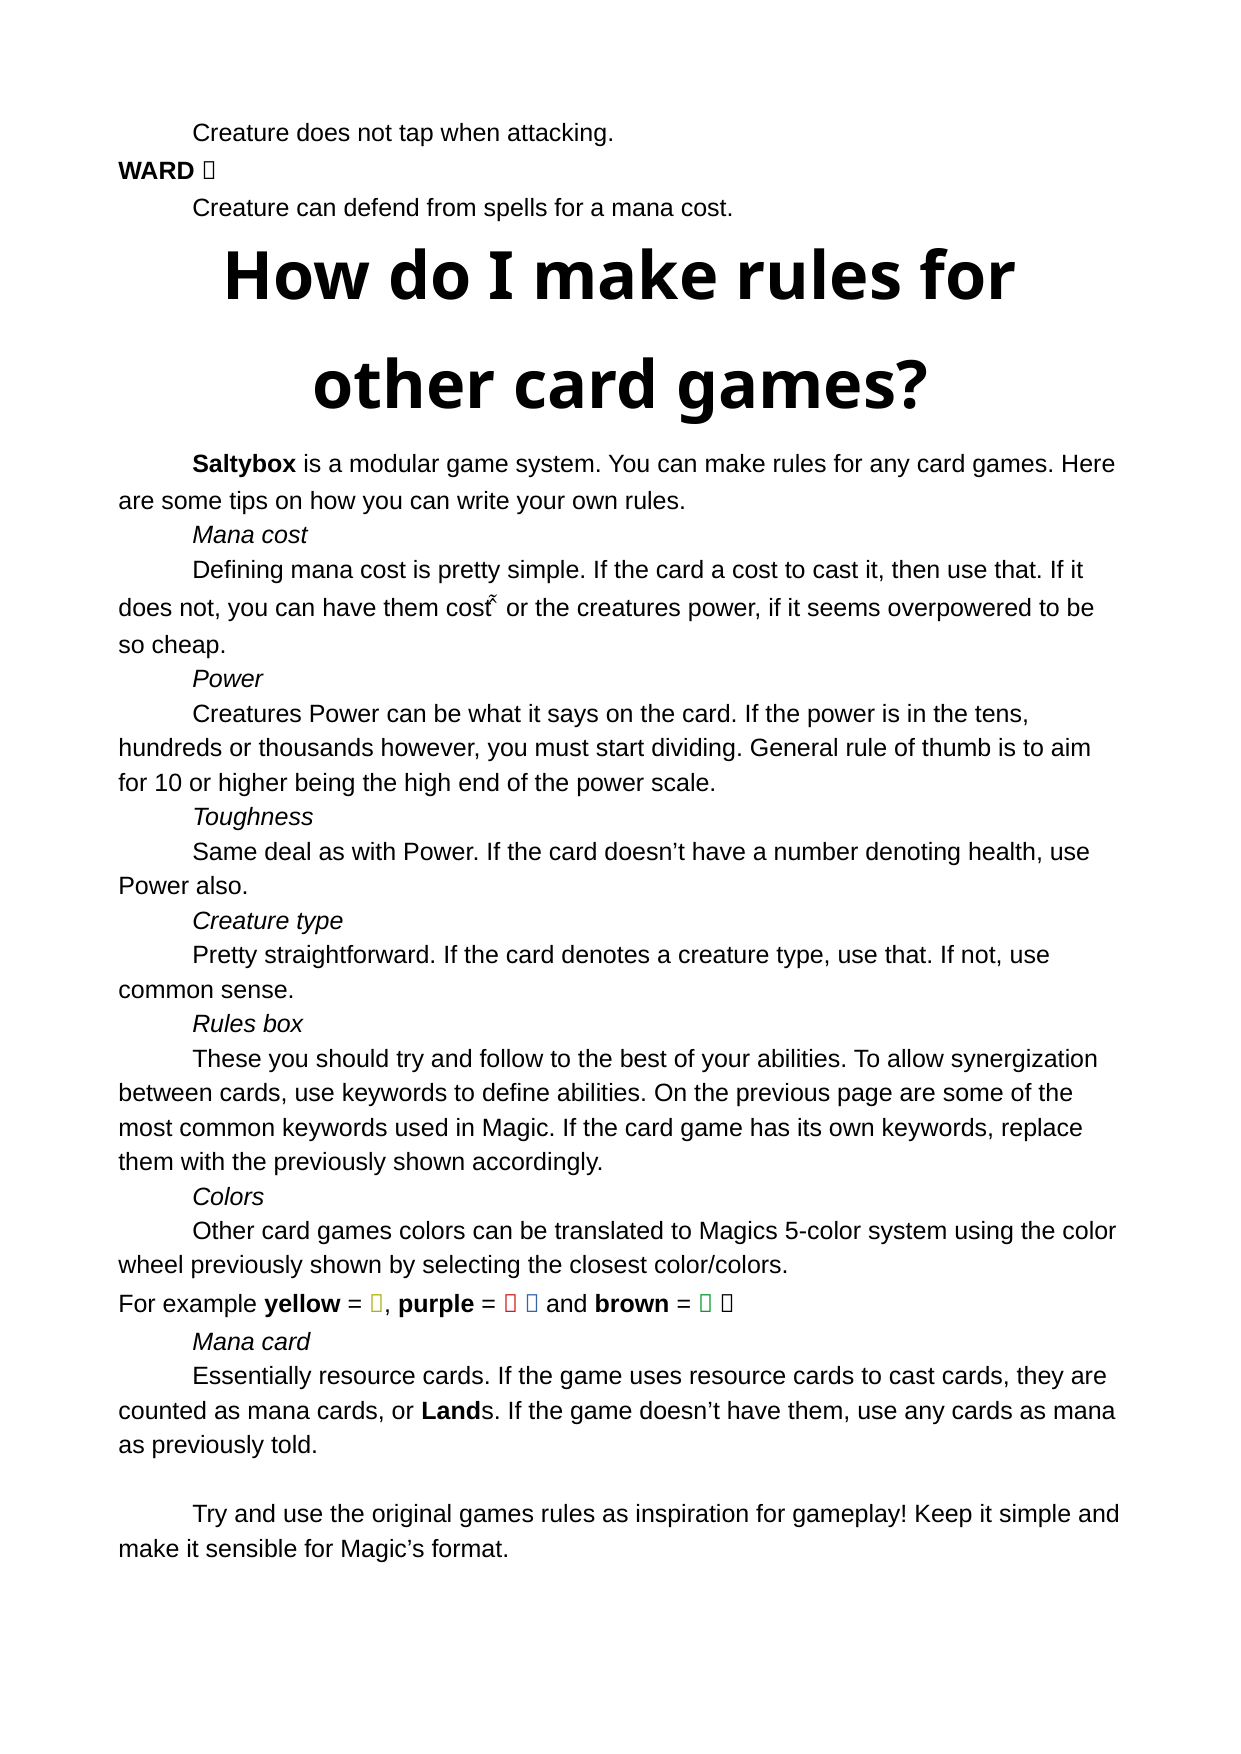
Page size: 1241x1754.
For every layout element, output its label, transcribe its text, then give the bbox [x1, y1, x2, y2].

text Creature can defend from spells for a mana cost. [118, 193, 1122, 222]
text Defining mana cost is pretty simple. If the card a cost to cast it, then use that. If it does not, you can have them cost  or the creatures power, if it seems overpowered to be so cheap. [118, 554, 1122, 659]
text Colors [118, 1182, 1122, 1210]
text Pretty straightforward. If the card denotes a creature type, use that. If not, use common sense. [118, 940, 1122, 1003]
text Power [118, 664, 1122, 693]
text WARD  [118, 153, 1122, 187]
text Other card games colors can be translated to Magics 5-color system using the color wheel previously shown by selecting the closest color/colors. For example yellow = , purple =   and brown =   [118, 1216, 1122, 1320]
text How do I make rules for other card games? [118, 228, 1122, 428]
text Saltybox is a modular game system. You can make rules for any card games. Here are some tips on how you can write your own rules. Mana cost [118, 446, 1122, 549]
text Toughness [118, 802, 1122, 831]
text These you should try and follow to the best of your abilities. To allow synergization between cards, use keywords to define abilities. On the previous page are some of the most common keywords used in Magic. If the card game has its own keywords, replace them with the previously shown accordingly. [118, 1044, 1122, 1176]
text Essentially resource cards. If the game uses resource cards to cast cards, they are counted as mana cards, or Lands. If the game doesn’t have them, use any cards as mana as previously told. [118, 1361, 1122, 1459]
text Same deal as with Power. If the card doesn’t have a number denoting health, use Power also. [118, 837, 1122, 900]
text Creature type [118, 906, 1122, 934]
text Creatures Power can be what it says on the card. If the power is in the tens, hundreds or thousands however, you must start dividing. General rule of thumb is to aim for 10 or higher being the high end of the power scale. [118, 699, 1122, 797]
text Creature does not tap when attacking. [118, 118, 1122, 147]
text Mana card [118, 1327, 1122, 1356]
text Try and use the original games rules as inspiration for gameplay! Keep it simple and make it sensible for Magic’s format. [118, 1499, 1122, 1562]
text Rules box [118, 1009, 1122, 1038]
